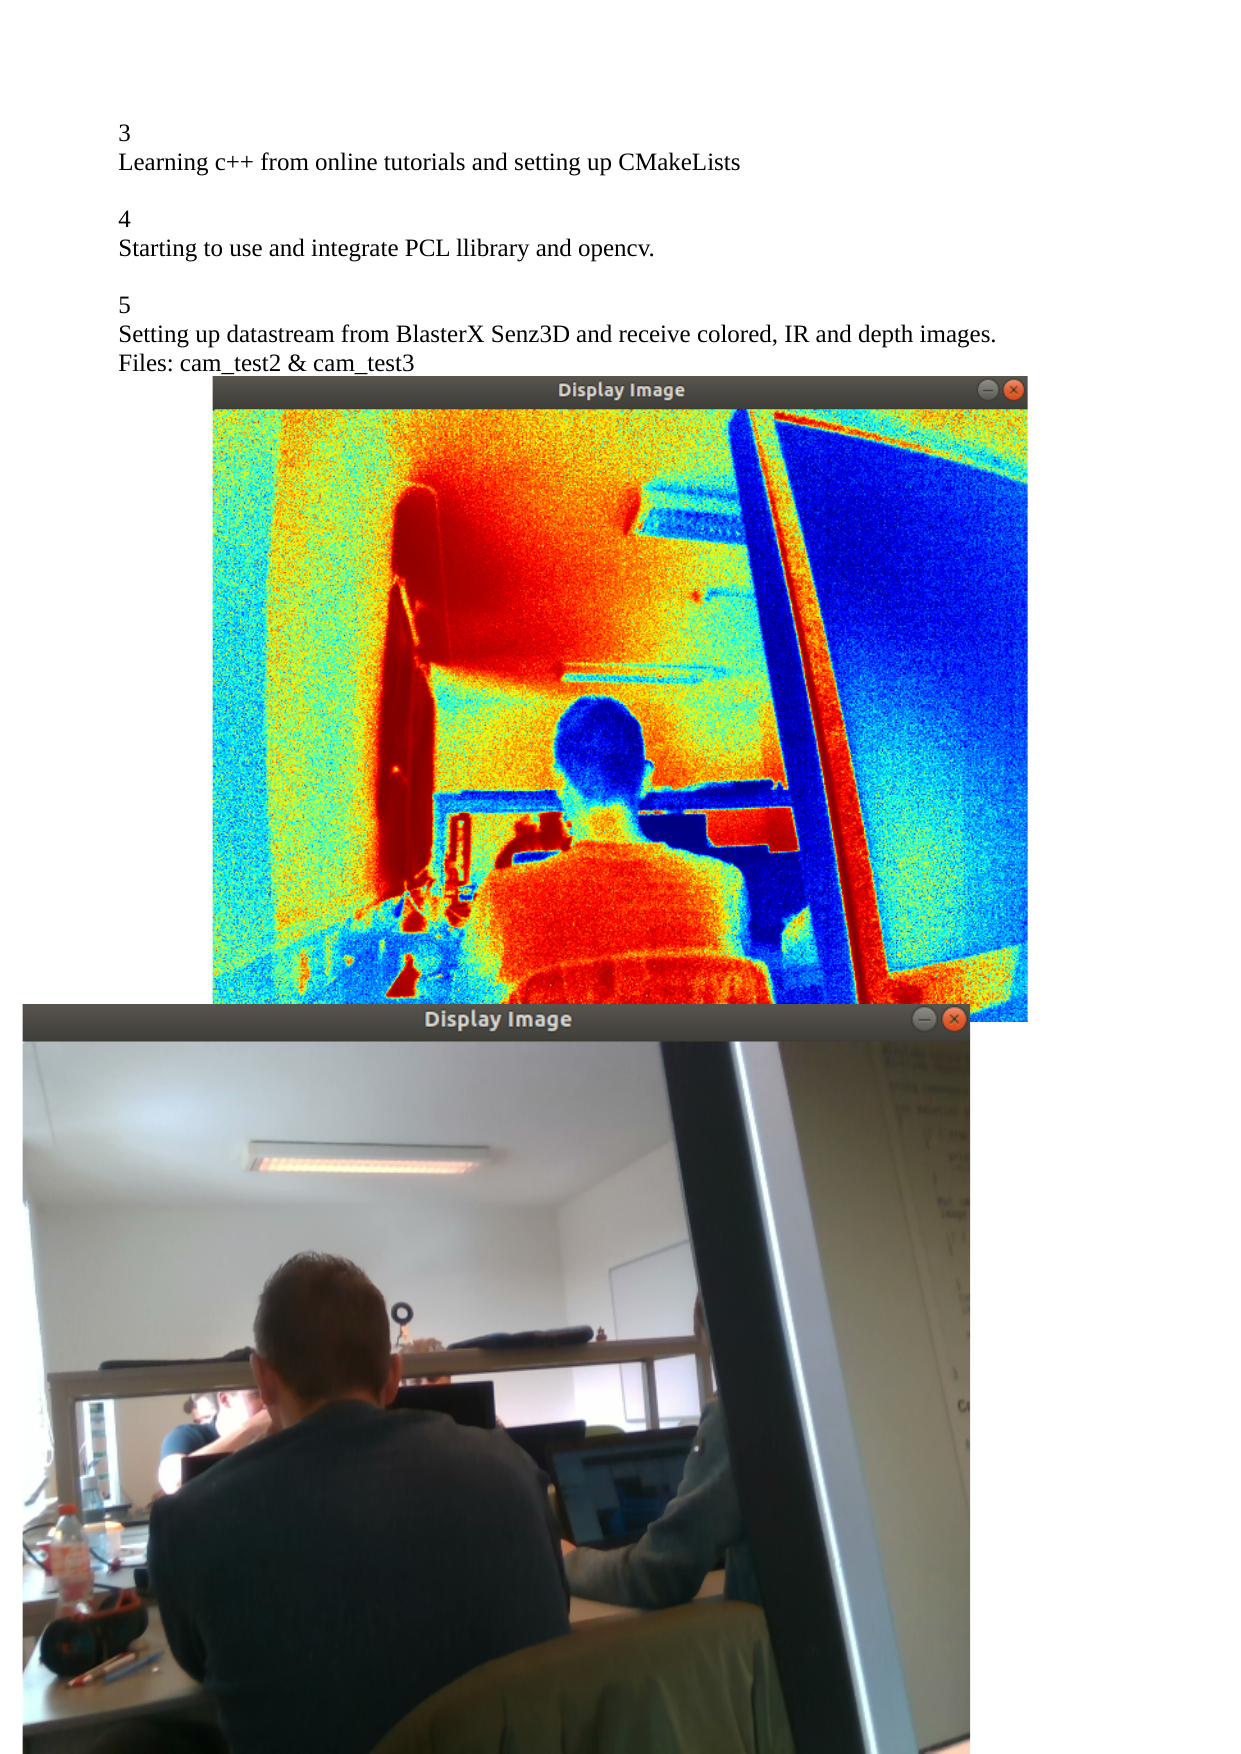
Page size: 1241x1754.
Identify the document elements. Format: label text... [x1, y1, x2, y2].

picture [883, 715, 892, 726]
picture [244, 838, 258, 844]
picture [241, 968, 252, 974]
picture [212, 801, 230, 814]
picture [919, 795, 932, 816]
picture [1001, 810, 1008, 816]
picture [228, 625, 244, 643]
picture [230, 689, 248, 703]
picture [212, 707, 232, 729]
picture [927, 806, 945, 814]
picture [212, 692, 227, 699]
picture [258, 987, 268, 993]
picture [225, 823, 238, 836]
picture [212, 790, 221, 802]
picture [221, 781, 232, 791]
picture [239, 754, 251, 772]
picture [246, 709, 253, 721]
picture [234, 733, 243, 739]
picture [241, 828, 254, 839]
picture [925, 731, 933, 737]
picture [950, 752, 957, 763]
picture [239, 845, 250, 855]
picture [856, 723, 863, 730]
picture [872, 815, 879, 825]
picture [246, 745, 255, 752]
picture [255, 976, 261, 985]
picture [245, 641, 257, 648]
picture [883, 710, 892, 716]
picture [223, 769, 233, 778]
text 3 [118, 118, 1122, 147]
picture [879, 779, 893, 791]
picture [215, 740, 222, 751]
text 4 [118, 204, 1122, 233]
picture [1013, 911, 1028, 940]
picture [212, 778, 220, 788]
picture [212, 754, 223, 778]
picture [1021, 850, 1028, 874]
picture [855, 713, 867, 722]
picture [1002, 820, 1014, 834]
picture [228, 752, 234, 761]
picture [238, 782, 251, 817]
picture [974, 863, 980, 870]
picture [235, 714, 244, 722]
picture [221, 987, 234, 998]
picture [1017, 901, 1028, 914]
picture [246, 630, 255, 639]
picture [212, 667, 226, 691]
picture [229, 787, 235, 798]
picture [212, 814, 236, 834]
picture [1020, 887, 1028, 900]
text Starting to use and integrate PCL llibrary and opencv. [118, 233, 1122, 262]
picture [1024, 993, 1028, 1003]
picture [1004, 864, 1013, 872]
picture [257, 686, 262, 694]
picture [253, 752, 262, 761]
picture [222, 669, 261, 692]
picture [238, 978, 243, 986]
picture [250, 769, 261, 776]
picture [1018, 1013, 1028, 1022]
text Files: cam_test2 & cam_test3 [118, 348, 1122, 377]
picture [1011, 811, 1028, 846]
text Setting up datastream from BlasterX Senz3D and receive colored, IR and depth images. [118, 319, 1122, 348]
picture [990, 791, 1001, 798]
picture [1020, 876, 1028, 883]
picture [1009, 924, 1015, 931]
text Learning c++ from online tutorials and setting up CMakeLists [118, 147, 1122, 176]
picture [955, 910, 967, 937]
picture [230, 726, 236, 733]
picture [241, 985, 257, 999]
picture [22, 376, 1028, 1754]
picture [997, 819, 1005, 824]
picture [975, 804, 985, 816]
picture [943, 791, 949, 798]
picture [233, 650, 258, 675]
picture [1000, 903, 1007, 909]
text 5 [118, 291, 1122, 319]
